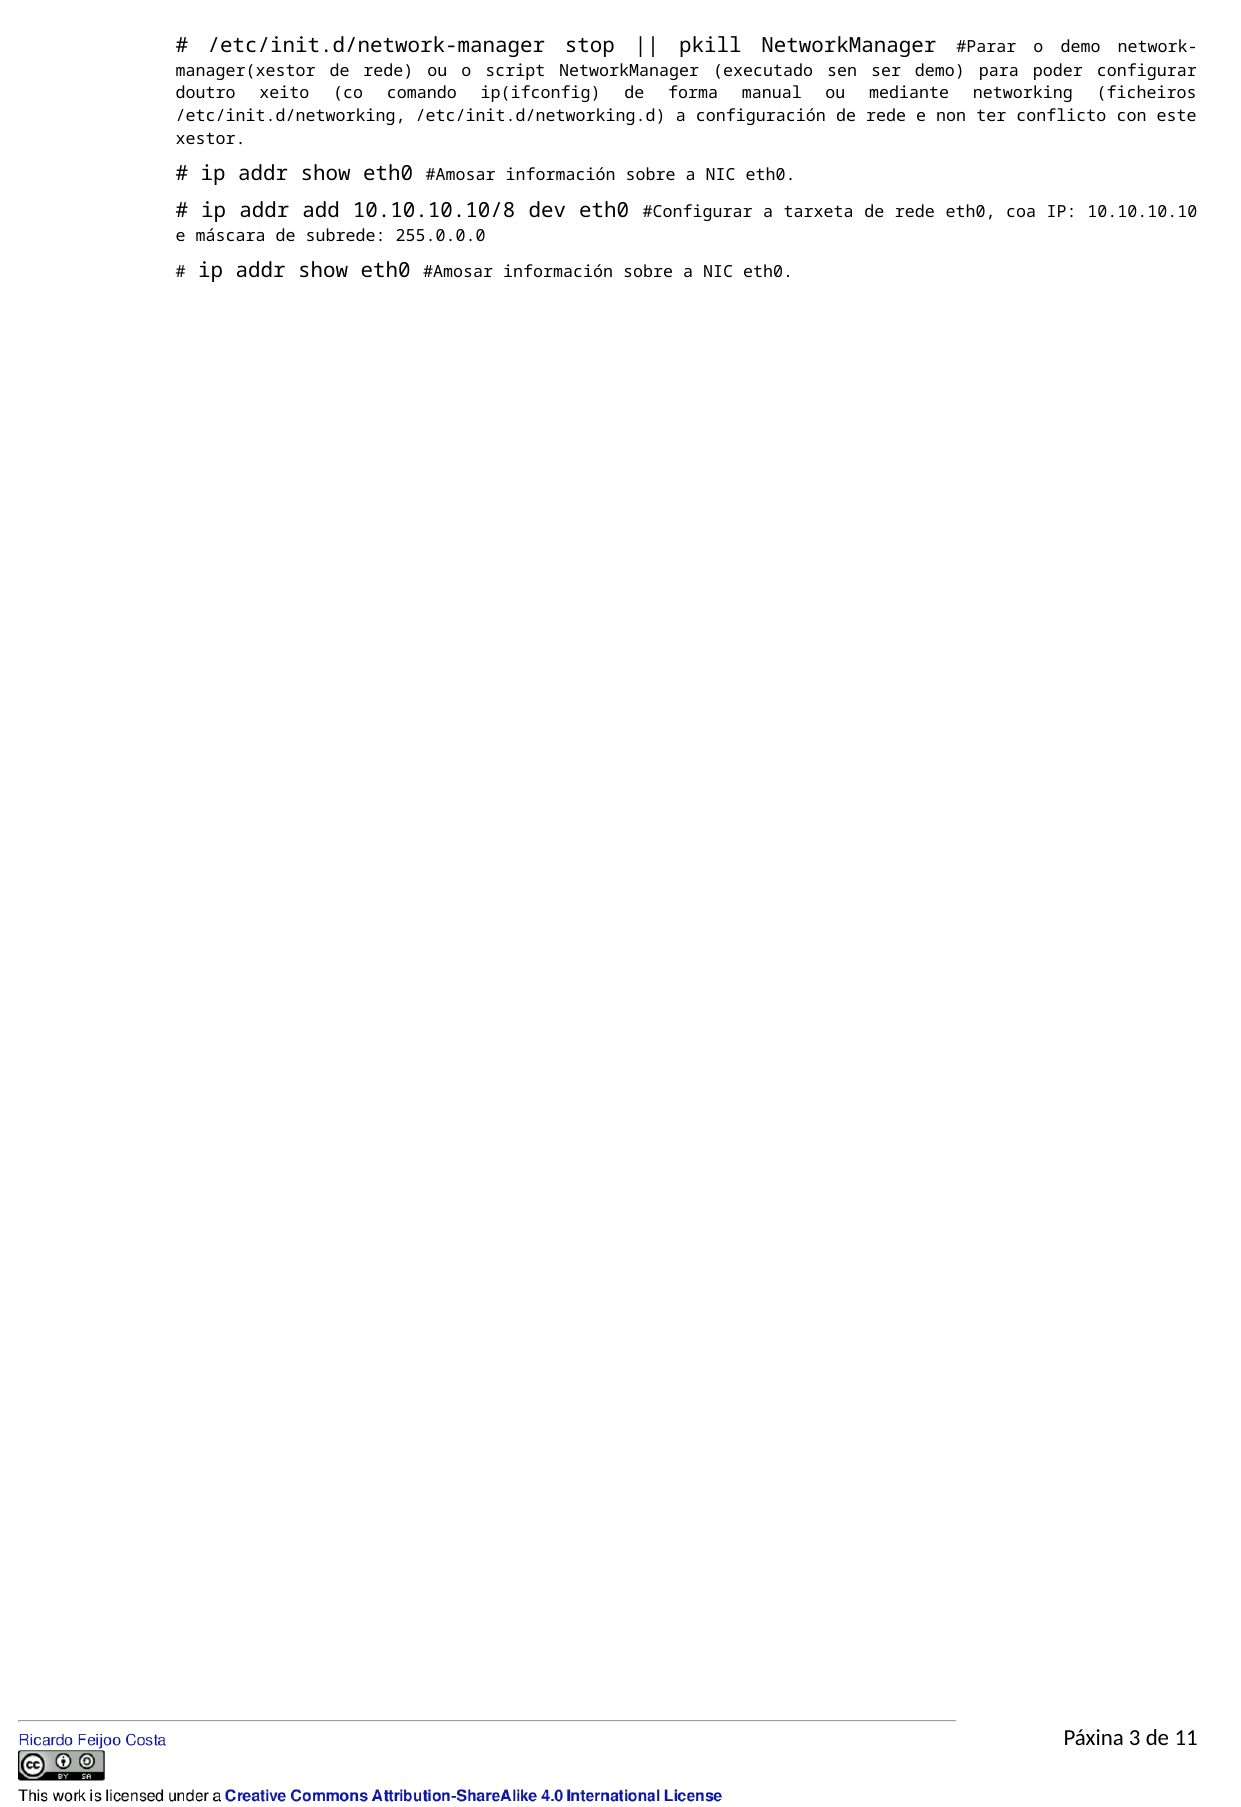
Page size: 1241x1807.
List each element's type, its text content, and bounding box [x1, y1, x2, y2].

list # ip addr add 10.10.10.10/8 dev eth0 #Configurar a tarxeta de rede eth0, coa IP: 10.10.10.10 e máscara de subrede: 255.0.0.0 [140, 195, 1197, 246]
list # /etc/init.d/network-manager stop || pkill NetworkManager #Parar o demo network-manager(xestor de rede) ou o script NetworkManager (executado sen ser demo) para poder configurar doutro xeito (co comando ip(ifconfig) de forma manual ou mediante networking (ficheiros /etc/init.d/networking, /etc/init.d/networking.d) a configuración de rede e non ter conflicto con este xestor. [140, 30, 1197, 149]
list # ip addr show eth0 #Amosar información sobre a NIC eth0. [140, 255, 1197, 283]
list # ip addr show eth0 #Amosar información sobre a NIC eth0. [140, 158, 1197, 186]
picture [8, 1715, 957, 1806]
